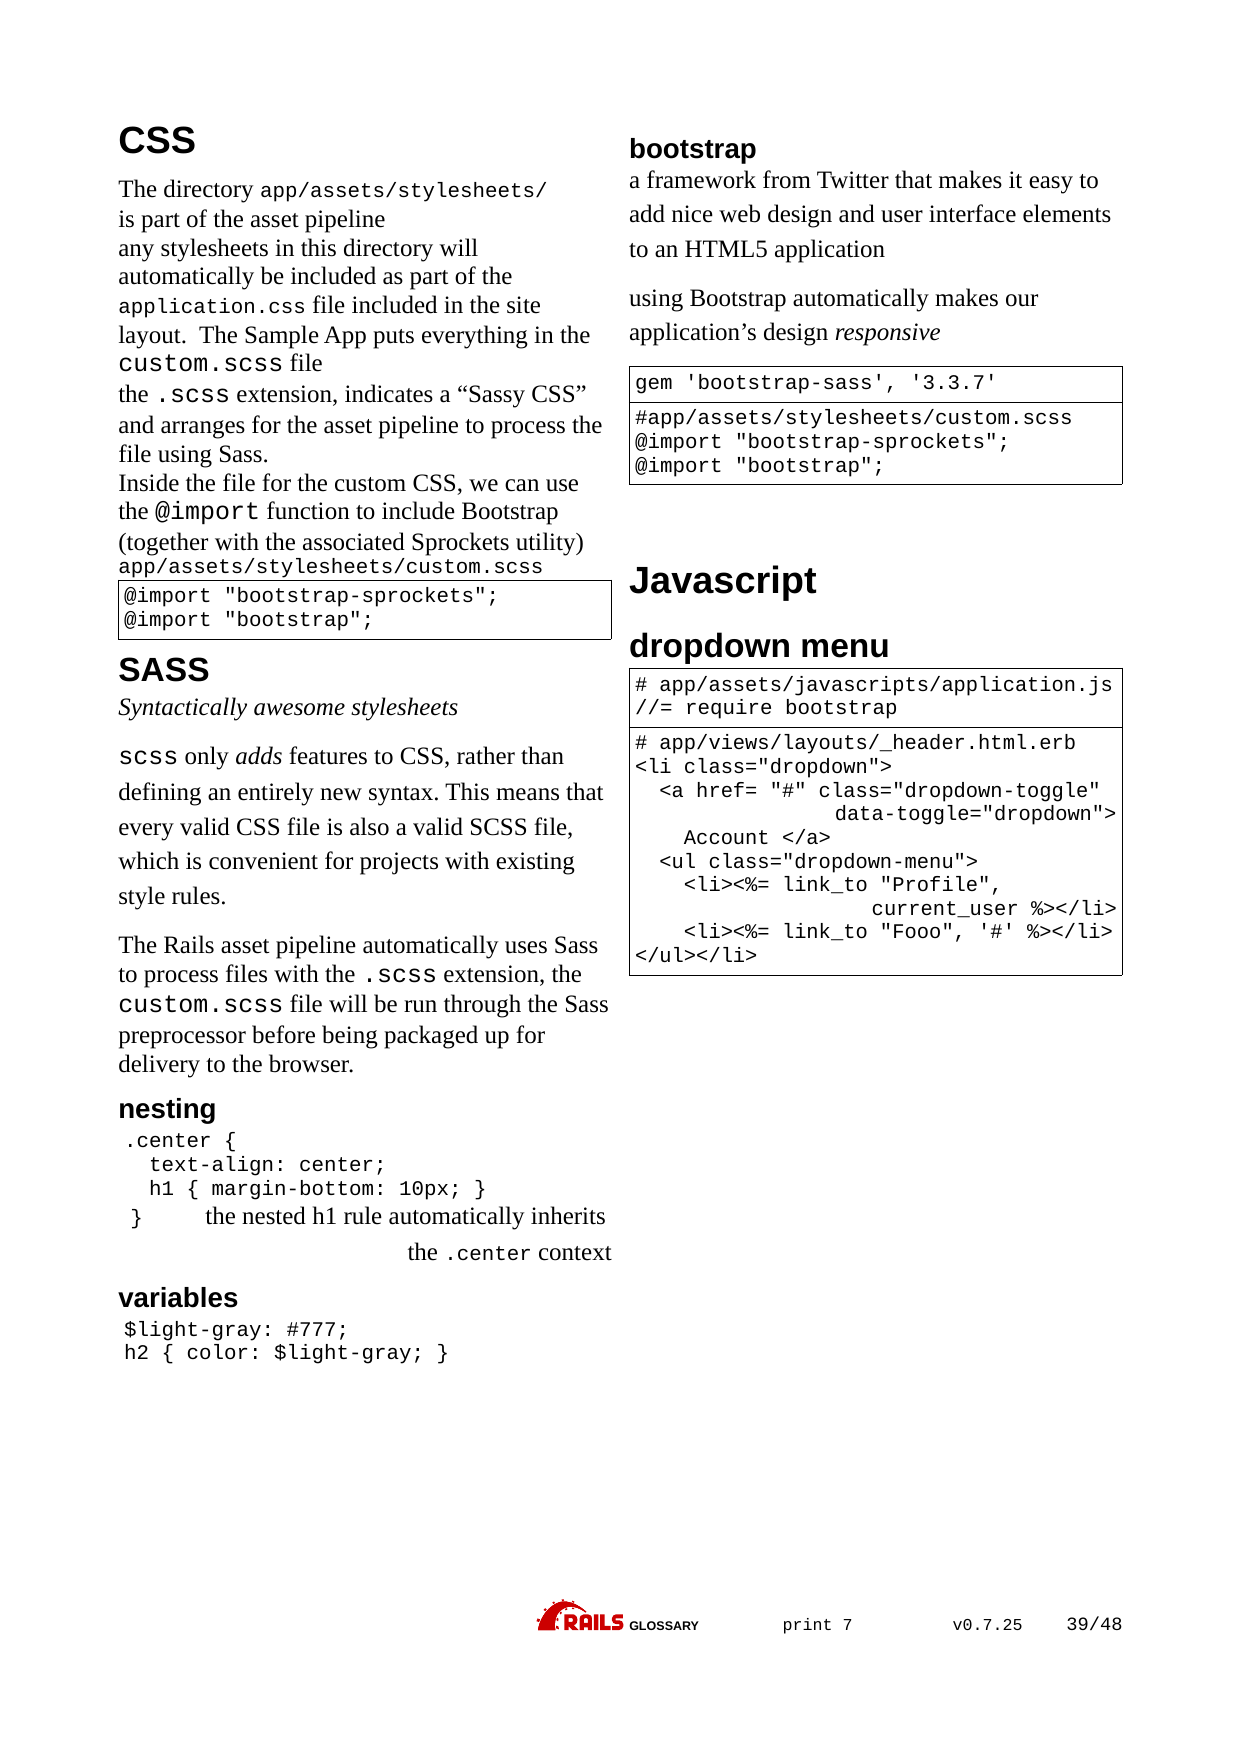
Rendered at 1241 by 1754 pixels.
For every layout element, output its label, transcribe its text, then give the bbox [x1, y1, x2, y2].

text The Rails asset pipeline automatically uses Sass to process files with the .scss extension, the custom.scss file will be run through the Sass preprocessor before being packaged up for delivery to the browser. [118, 930, 611, 1078]
subtitle CSS [118, 118, 611, 162]
subtitle SASS [118, 650, 611, 689]
table_cell #app/assets/stylesheets/custom.scss @import "bootstrap-sprockets"; @import "bootstrap"; [630, 403, 1122, 484]
table_cell # app/views/layouts/_header.html.erb <li class="dropdown"> <a href= "#" class="dropdown-toggle" data-toggle="dropdown"> Account </a> <ul class="dropdown-menu"> <li><%= link_to "Profile", current_user %></li> <li><%= link_to "Fooo", '#' %></li> </ul></li> [630, 728, 1122, 974]
table_header gem 'bootstrap-sass', '3.3.7' [630, 367, 1122, 402]
text the .scss extension, indicates a “Sassy CSS” and arranges for the asset pipeline to process the file using Sass. [118, 379, 611, 468]
text Inside the file for the custom CSS, we can use the @import function to include Bootstrap (together with the associated Sprockets utility) [118, 468, 611, 556]
text The directory app/assets/stylesheets/ [118, 174, 611, 204]
subtitle variables [118, 1281, 611, 1313]
table_header .center { text-align: center; h1 { margin-bottom: 10px; } } the nested h1 rule automatically inherits [118, 1125, 611, 1237]
text app/assets/stylesheets/custom.scss [118, 556, 611, 579]
text any stylesheets in this directory will automatically be included as part of the application.css file included in the site layout. The Sample App puts everything in the custom.scss file [118, 233, 611, 379]
text is part of the asset pipeline [118, 204, 611, 233]
subtitle dropdown menu [629, 626, 1122, 665]
subtitle nesting [118, 1093, 611, 1124]
subtitle Javascript [629, 558, 1122, 602]
text the .center context [118, 1237, 611, 1266]
text a framework from Twitter that makes it easy to add nice web design and user interface elements to an HTML5 application [629, 165, 1122, 262]
table_header # app/assets/javascripts/application.js //= require bootstrap [630, 669, 1122, 727]
subtitle bootstrap [629, 133, 1122, 165]
text using Bootstrap automatically makes our application’s design responsive [629, 283, 1122, 346]
table_header $light-gray: #777; h2 { color: $light-gray; } [118, 1313, 611, 1372]
text scss only adds features to CSS, rather than defining an entirely new syntax. This means that every valid CSS file is also a valid SCSS file, which is convenient for projects with existing style rules. [118, 741, 611, 910]
table_header @import "bootstrap-sprockets"; @import "bootstrap"; [119, 581, 611, 638]
text Syntactically awesome stylesheets [118, 692, 611, 721]
